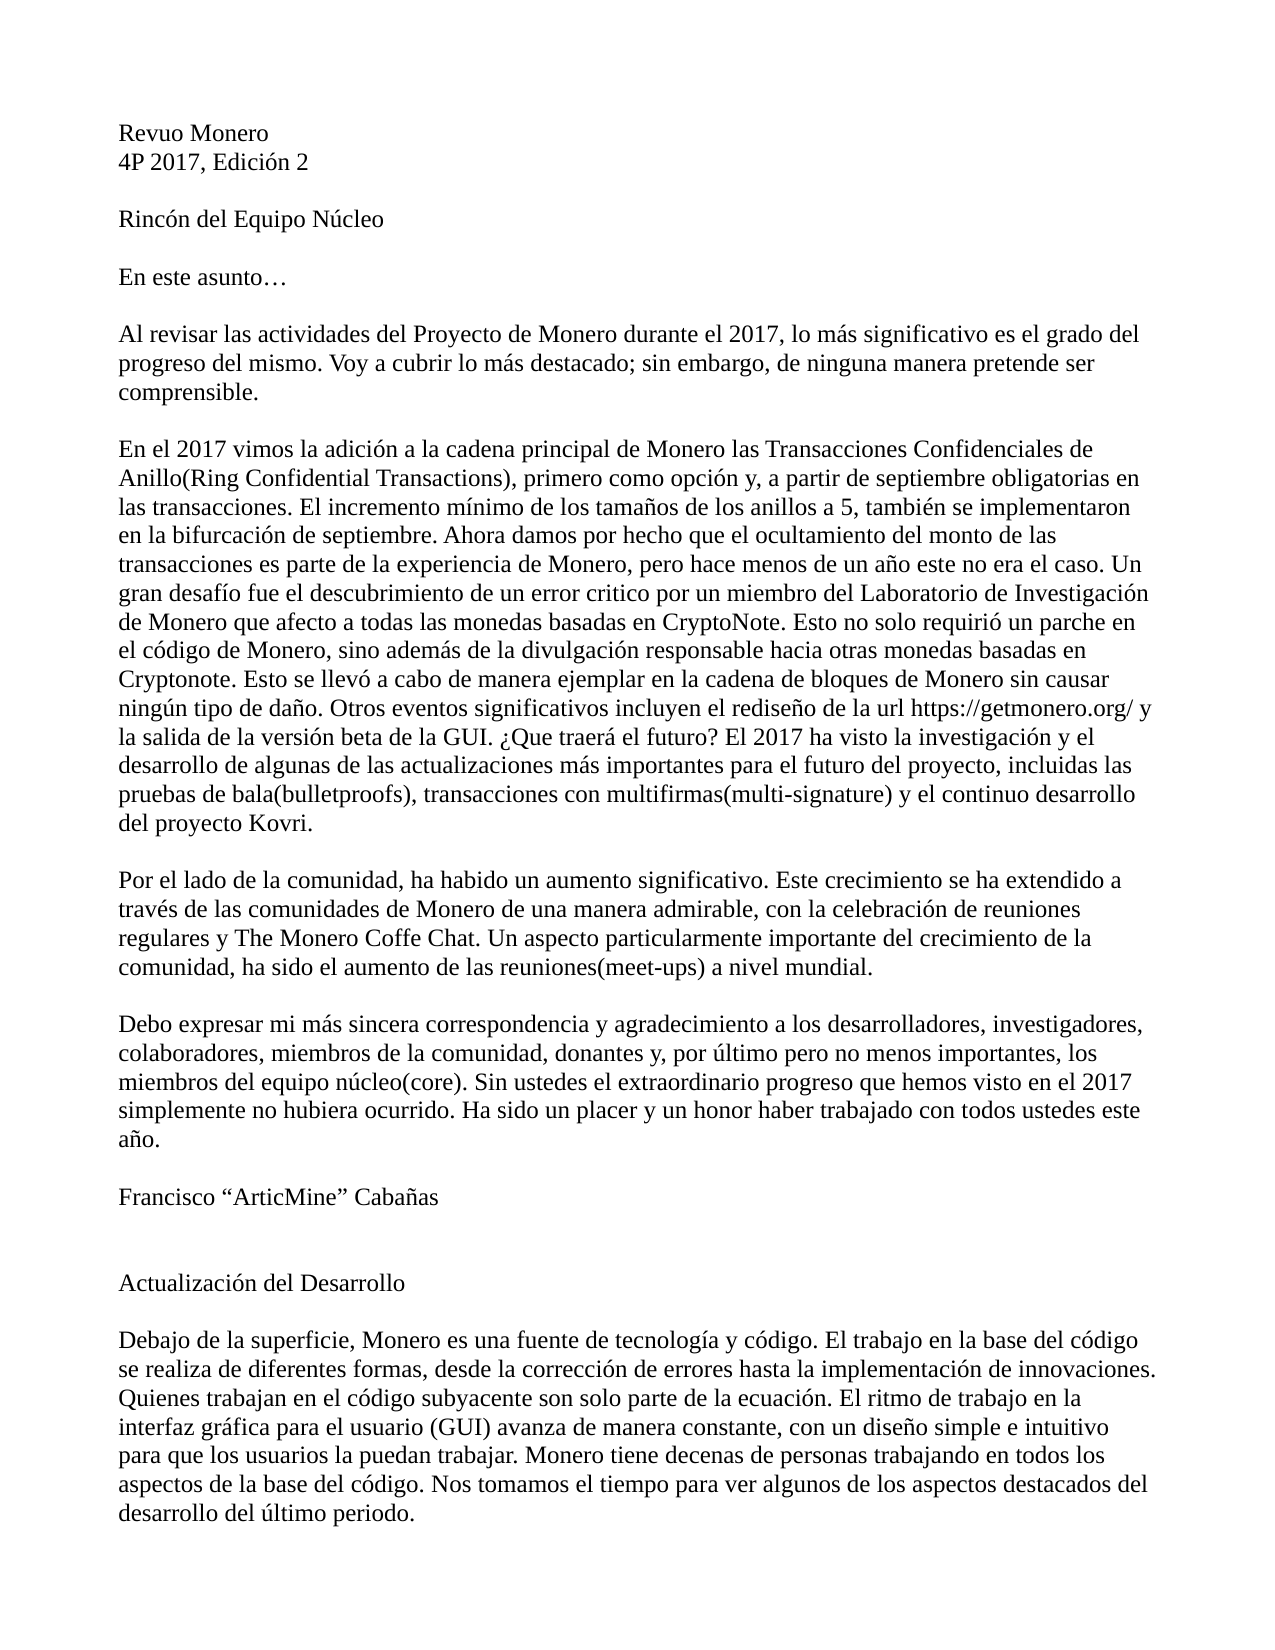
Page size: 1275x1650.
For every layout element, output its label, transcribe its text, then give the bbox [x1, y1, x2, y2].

text Al revisar las actividades del Proyecto de Monero durante el 2017, lo más significativo es el grado del progreso del mismo. Voy a cubrir lo más destacado; sin embargo, de ninguna manera pretende ser comprensible. [118, 319, 1157, 406]
text Debo expresar mi más sincera correspondencia y agradecimiento a los desarrolladores, investigadores, colaboradores, miembros de la comunidad, donantes y, por último pero no menos importantes, los miembros del equipo núcleo(core). Sin ustedes el extraordinario progreso que hemos visto en el 2017 simplemente no hubiera ocurrido. Ha sido un placer y un honor haber trabajado con todos ustedes este año. [118, 1009, 1157, 1153]
text Debajo de la superficie, Monero es una fuente de tecnología y código. El trabajo en la base del código se realiza de diferentes formas, desde la corrección de errores hasta la implementación de innovaciones. Quienes trabajan en el código subyacente son solo parte de la ecuación. El ritmo de trabajo en la interfaz gráfica para el usuario (GUI) avanza de manera constante, con un diseño simple e intuitivo para que los usuarios la puedan trabajar. Monero tiene decenas de personas trabajando en todos los aspectos de la base del código. Nos tomamos el tiempo para ver algunos de los aspectos destacados del desarrollo del último periodo. [118, 1326, 1157, 1527]
text En este asunto… [118, 262, 1157, 291]
text 4P 2017, Edición 2 [118, 147, 1157, 176]
text Francisco “ArticMine” Cabañas [118, 1182, 1157, 1211]
text Rincón del Equipo Núcleo [118, 204, 1157, 233]
text Por el lado de la comunidad, ha habido un aumento significativo. Este crecimiento se ha extendido a través de las comunidades de Monero de una manera admirable, con la celebración de reuniones regulares y The Monero Coffe Chat. Un aspecto particularmente importante del crecimiento de la comunidad, ha sido el aumento de las reuniones(meet-ups) a nivel mundial. [118, 866, 1157, 981]
text Revuo Monero [118, 118, 1157, 147]
text Actualización del Desarrollo [118, 1268, 1157, 1297]
text En el 2017 vimos la adición a la cadena principal de Monero las Transacciones Confidenciales de Anillo(Ring Confidential Transactions), primero como opción y, a partir de septiembre obligatorias en las transacciones. El incremento mínimo de los tamaños de los anillos a 5, también se implementaron en la bifurcación de septiembre. Ahora damos por hecho que el ocultamiento del monto de las transacciones es parte de la experiencia de Monero, pero hace menos de un año este no era el caso. Un gran desafío fue el descubrimiento de un error critico por un miembro del Laboratorio de Investigación de Monero que afecto a todas las monedas basadas en CryptoNote. Esto no solo requirió un parche en el código de Monero, sino además de la divulgación responsable hacia otras monedas basadas en Cryptonote. Esto se llevó a cabo de manera ejemplar en la cadena de bloques de Monero sin causar ningún tipo de daño. Otros eventos significativos incluyen el rediseño de la url https://getmonero.org/ y la salida de la versión beta de la GUI. ¿Que traerá el futuro? El 2017 ha visto la investigación y el desarrollo de algunas de las actualizaciones más importantes para el futuro del proyecto, incluidas las pruebas de bala(bulletproofs), transacciones con multifirmas(multi-signature) y el continuo desarrollo del proyecto Kovri. [118, 434, 1157, 837]
